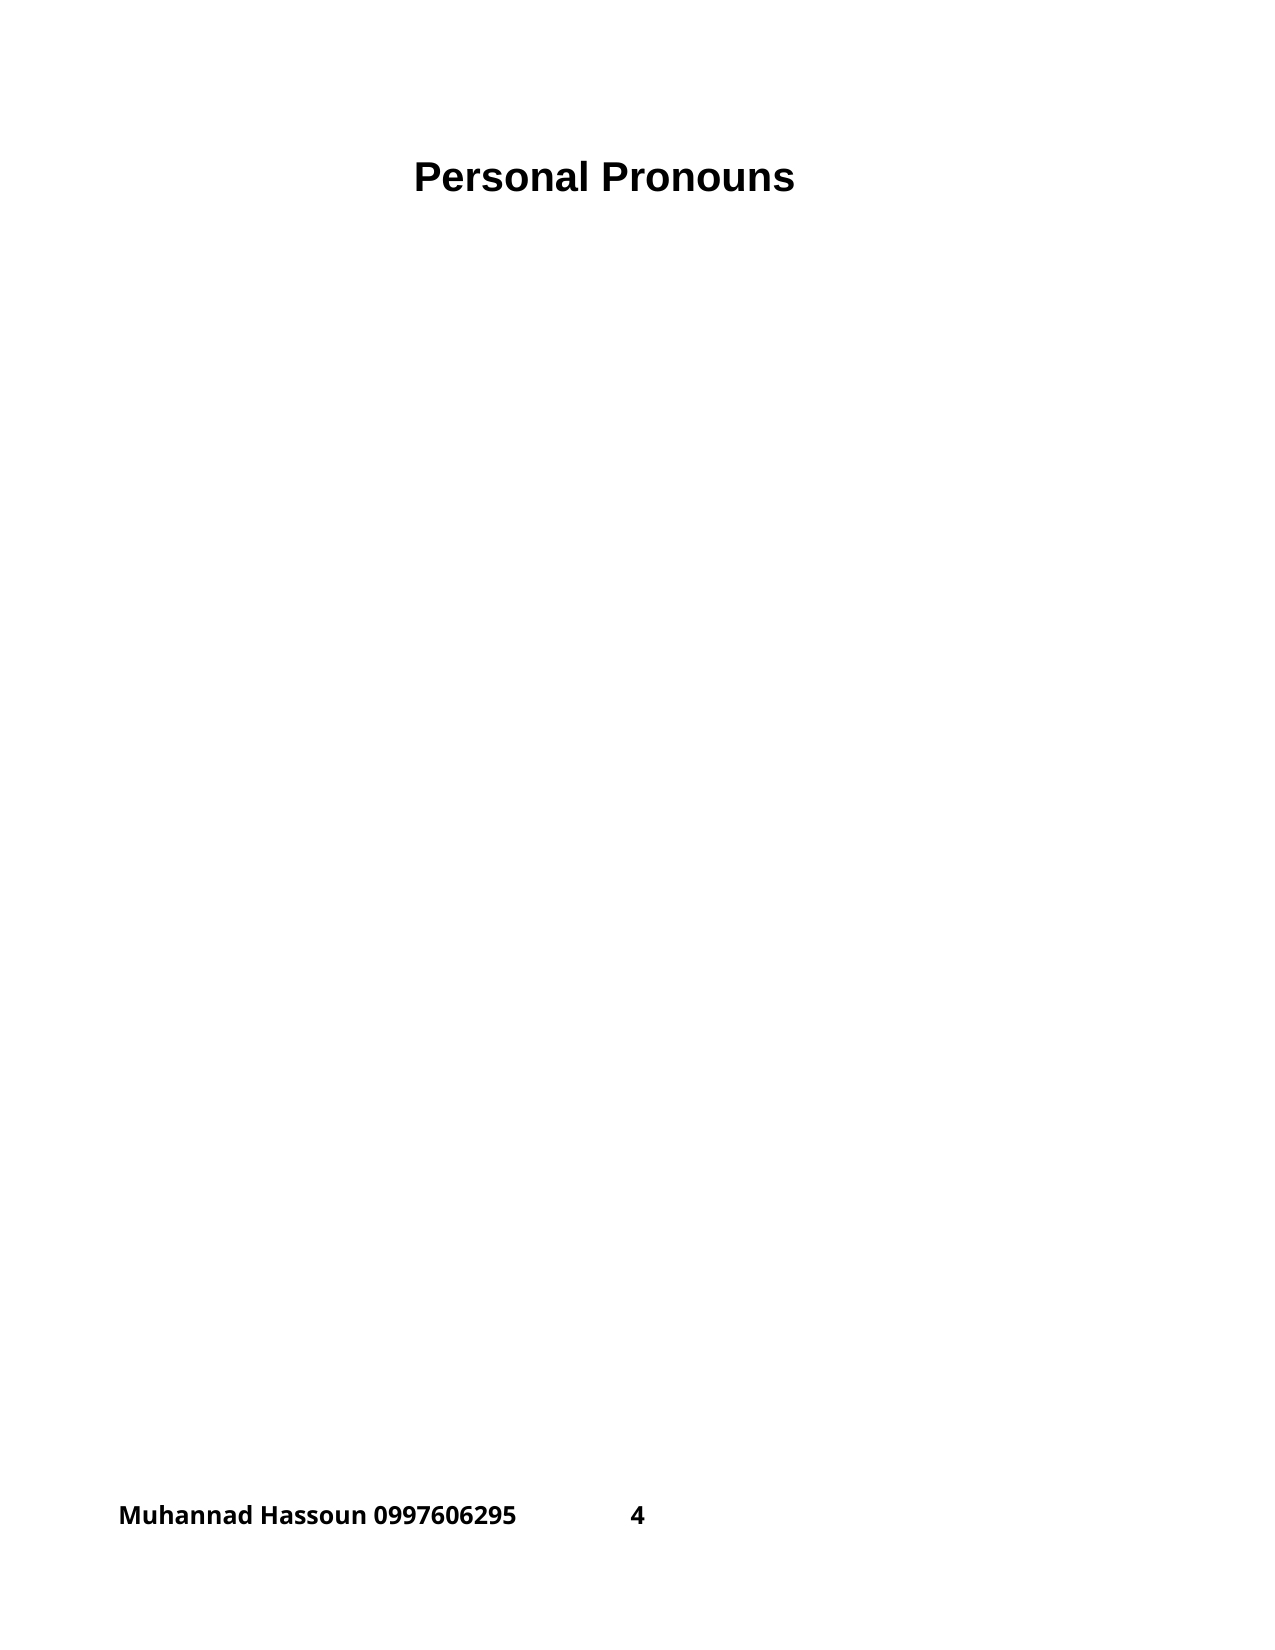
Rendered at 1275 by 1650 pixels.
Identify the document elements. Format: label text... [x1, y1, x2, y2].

text Personal Pronouns [118, 152, 1157, 200]
